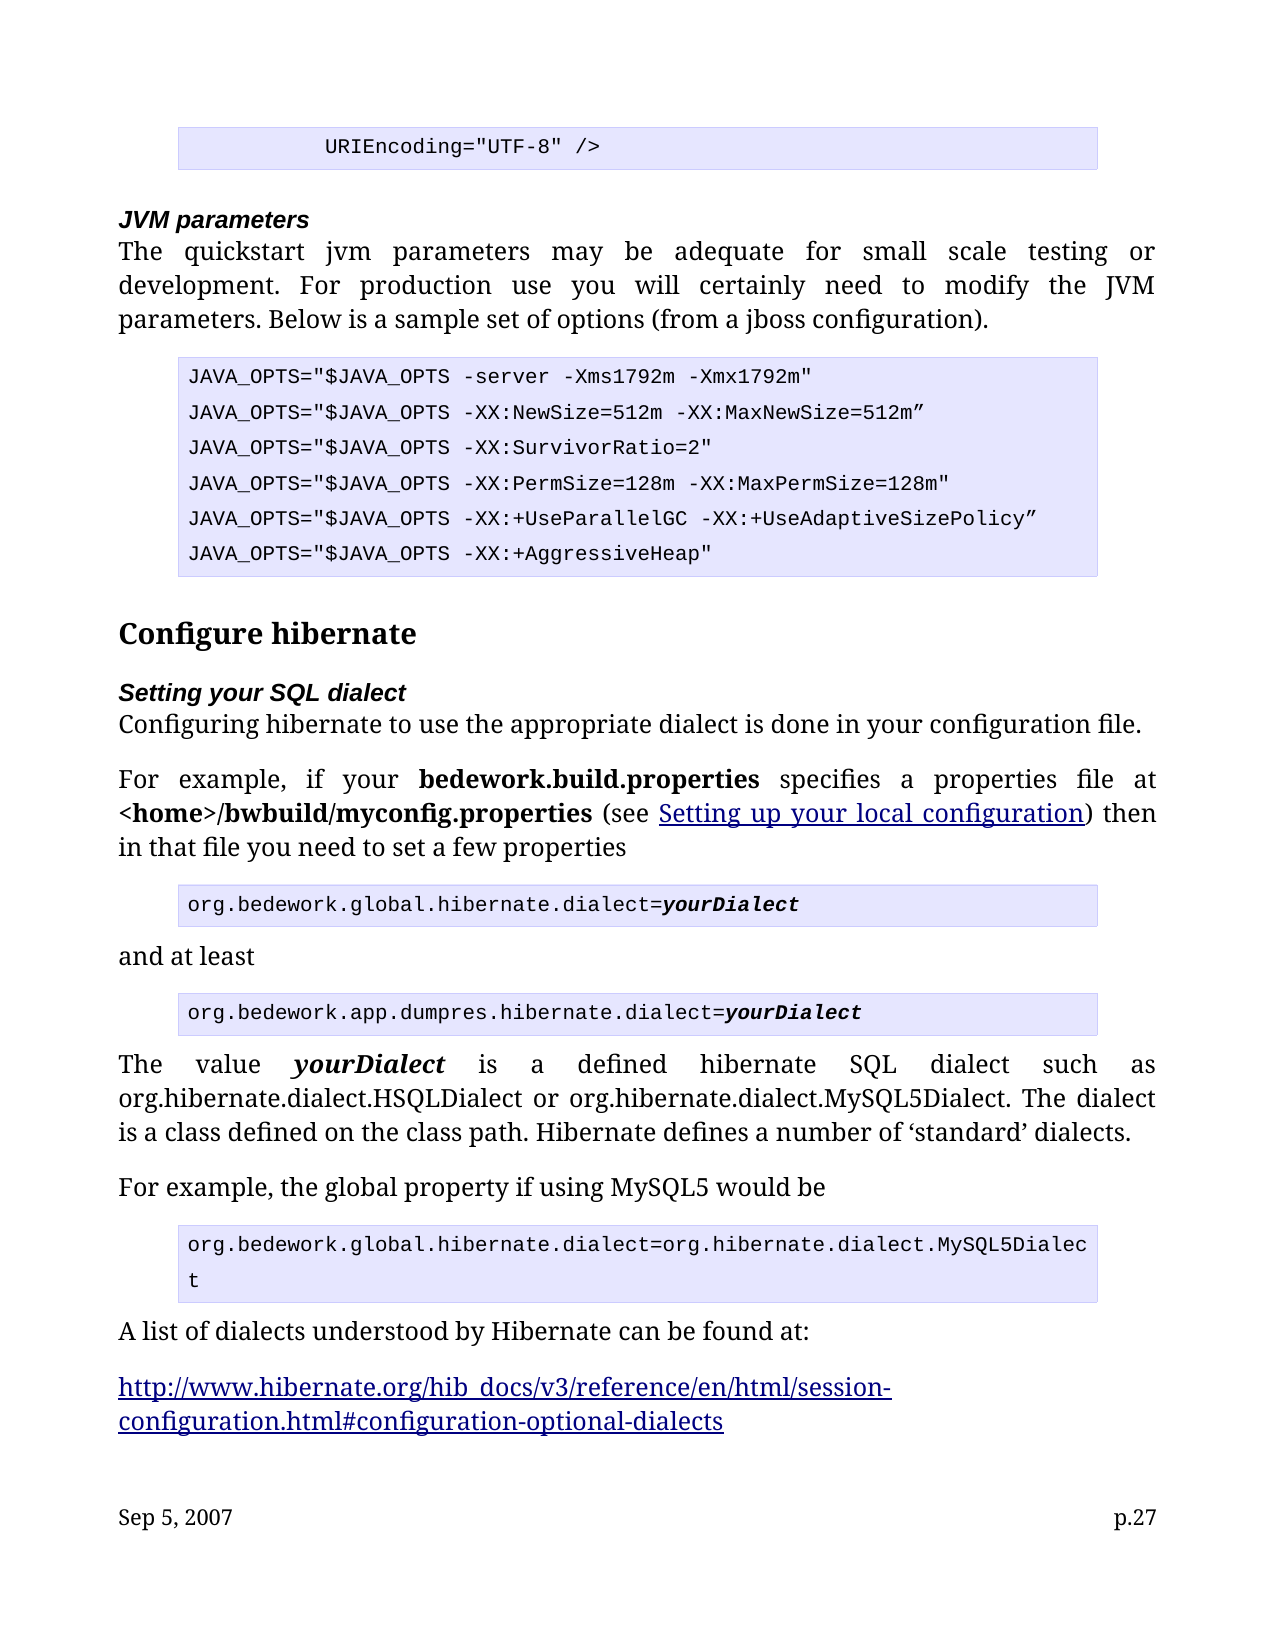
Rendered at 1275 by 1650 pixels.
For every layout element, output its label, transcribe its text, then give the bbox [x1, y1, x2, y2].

text For example, if your bedework.build.properties specifies a properties file at <home>/bwbuild/myconfig.properties (see Setting up your local configuration) then in that file you need to set a few properties [118, 761, 1157, 863]
text For example, the global property if using MySQL5 would be [118, 1170, 1157, 1204]
subtitle Setting your SQL dialect [118, 678, 1157, 706]
text JAVA_OPTS="$JAVA_OPTS -server -Xms1792m -Xmx1792m" JAVA_OPTS="$JAVA_OPTS -XX:NewSize=512m -XX:MaxNewSize=512m” [179, 358, 1097, 425]
text and at least [118, 938, 1157, 972]
text org.bedework.app.dumpres.hibernate.dialect=yourDialect [179, 994, 1097, 1035]
subtitle JVM parameters [118, 206, 1157, 234]
text http://www.hibernate.org/hib_docs/v3/reference/en/html/session-configuration.html#configuration-optional-dialects [118, 1369, 1157, 1437]
text The quickstart jvm parameters may be adequate for small scale testing or development. For production use you will certainly need to modify the JVM parameters. Below is a sample set of options (from a jboss configuration). [118, 234, 1157, 336]
text JAVA_OPTS="$JAVA_OPTS -XX:+AggressiveHeap" [179, 534, 1097, 576]
subtitle Configure hibernate [118, 613, 1157, 653]
text Configuring hibernate to use the appropriate dialect is done in your configuration file. [118, 706, 1157, 740]
text The value yourDialect is a defined hibernate SQL dialect such as org.hibernate.dialect.HSQLDialect or org.hibernate.dialect.MySQL5Dialect. The dialect is a class defined on the class path. Hibernate defines a number of ‘standard’ dialects. [118, 1047, 1157, 1149]
text URIEncoding="UTF-8" /> [179, 128, 1097, 169]
text A list of dialects understood by Hibernate can be found at: [118, 1314, 1157, 1348]
text org.bedework.global.hibernate.dialect=yourDialect [179, 886, 1097, 926]
text JAVA_OPTS="$JAVA_OPTS -XX:SurvivorRatio=2" JAVA_OPTS="$JAVA_OPTS -XX:PermSize=128m -XX:MaxPermSize=128m" JAVA_OPTS="$JAVA_OPTS -XX:+UseParallelGC -XX:+UseAdaptiveSizePolicy” [179, 428, 1097, 532]
text org.bedework.global.hibernate.dialect=org.hibernate.dialect.MySQL5Dialect [179, 1226, 1097, 1302]
